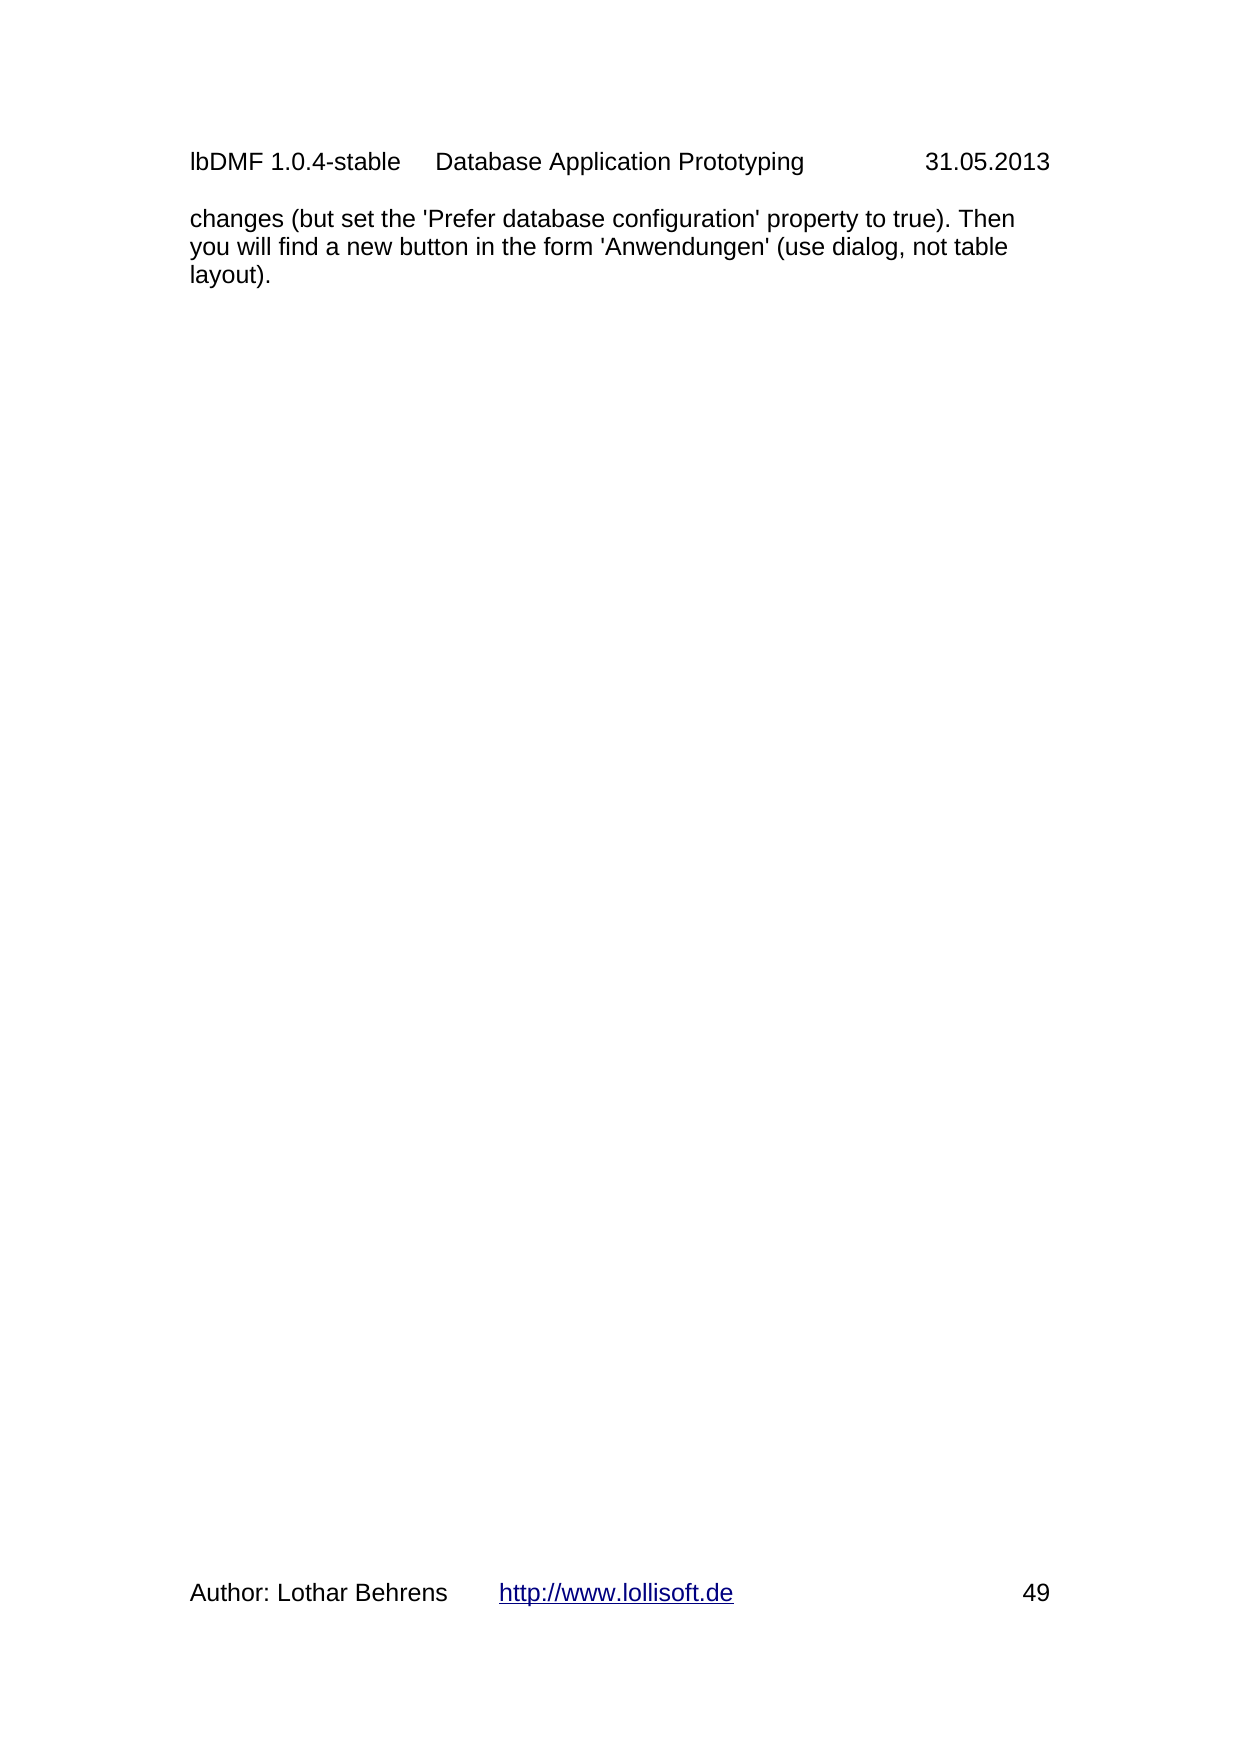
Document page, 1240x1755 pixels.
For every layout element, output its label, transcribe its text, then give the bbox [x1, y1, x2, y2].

text changes (but set the 'Prefer database configuration' property to true). Then you will find a new button in the form 'Anwendungen' (use dialog, not table layout). [189, 205, 1050, 289]
